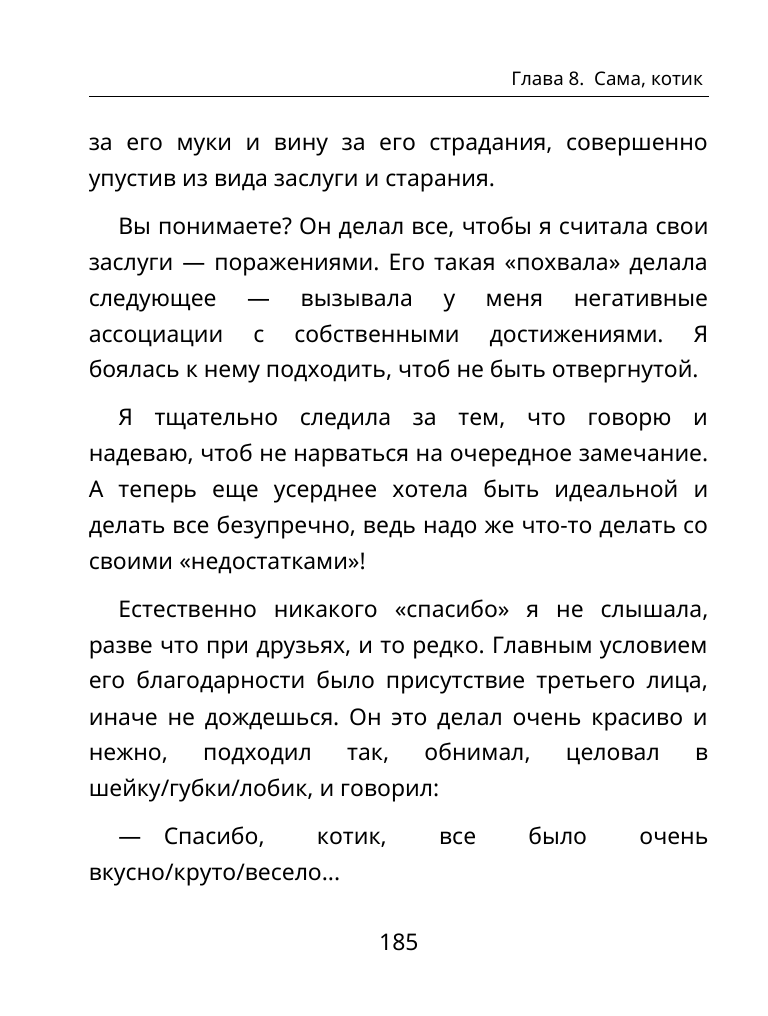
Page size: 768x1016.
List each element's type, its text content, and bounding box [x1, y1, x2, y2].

text Я тщательно следила за тем, что говорю и надеваю, чтоб не нарваться на очередное замечание. А теперь еще усерднее хотела быть идеальной и делать все безупречно, ведь надо же что-то делать со своими «недостатками»! [88, 401, 709, 576]
list Спасибо, котик, все было очень вкусно/круто/весело... [88, 820, 709, 887]
text за его муки и вину за его страдания, совершенно упустив из вида заслуги и старания. [88, 126, 709, 193]
text Вы понимаете? Он делал все, чтобы я считала свои заслуги — поражениями. Его такая «похвала» делала следующее — вызывала у меня негативные ассоциации с собственными достижениями. Я боялась к нему подходить, чтоб не быть отвергнутой. [88, 210, 709, 385]
text Естественно никакого «спасибо» я не слышала, разве что при друзьях, и то редко. Главным условием его благодарности было присутствие третьего лица, иначе не дождешься. Он это делал очень красиво и нежно, подходил так, обнимал, целовал в шейку/губки/лобик, и говорил: [88, 593, 709, 803]
